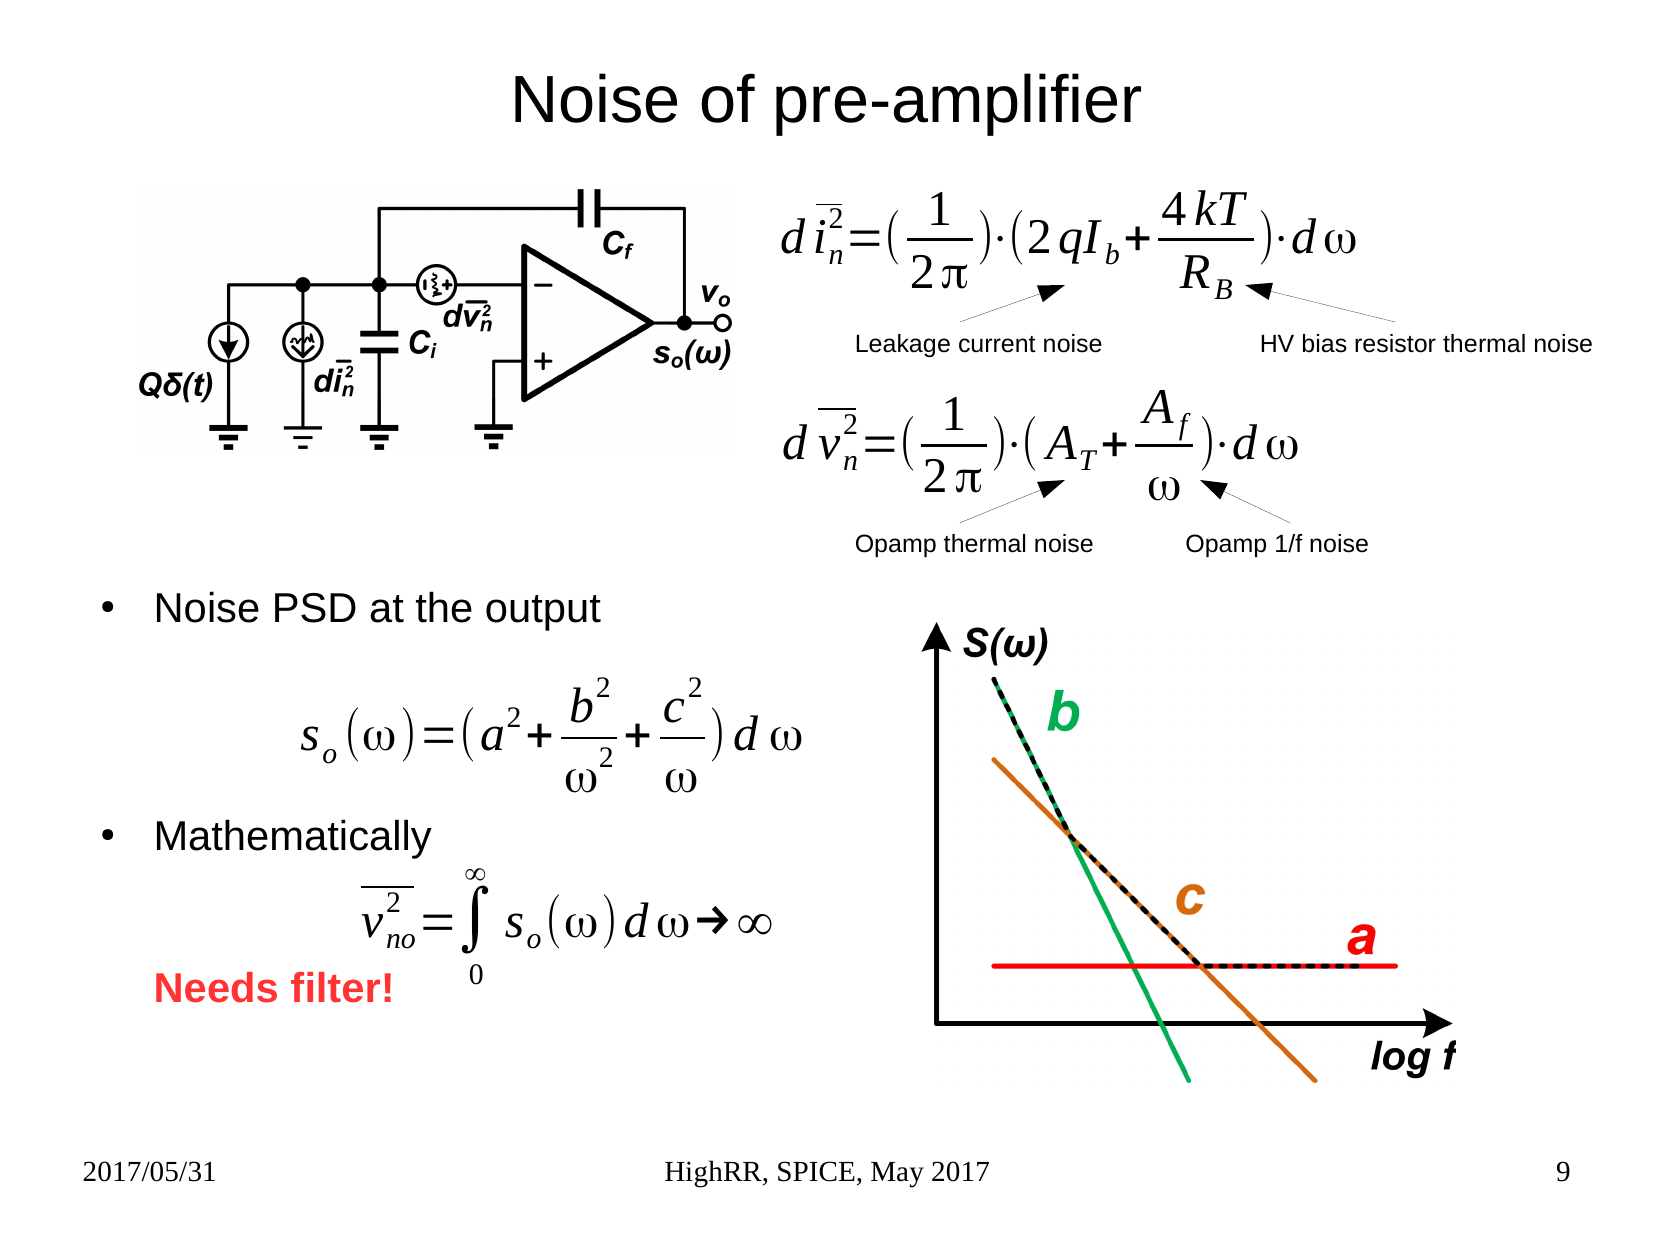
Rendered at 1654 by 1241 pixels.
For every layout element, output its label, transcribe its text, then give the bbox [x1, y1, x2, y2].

text_box Opamp thermal noise [840, 522, 1141, 566]
chart [773, 180, 1366, 306]
chart [292, 670, 811, 796]
picture [135, 186, 733, 451]
text_box Leakage current noise [840, 321, 1141, 365]
chart [775, 378, 1307, 505]
list Noise PSD at the output Mathematically Needs filter! [82, 585, 871, 1141]
text_box Opamp 1/f noise [1170, 522, 1471, 566]
chart [353, 867, 781, 991]
title Noise of pre-amplifier [82, 49, 1571, 151]
picture [920, 614, 1456, 1083]
text_box HV bias resistor thermal noise [1245, 321, 1615, 365]
